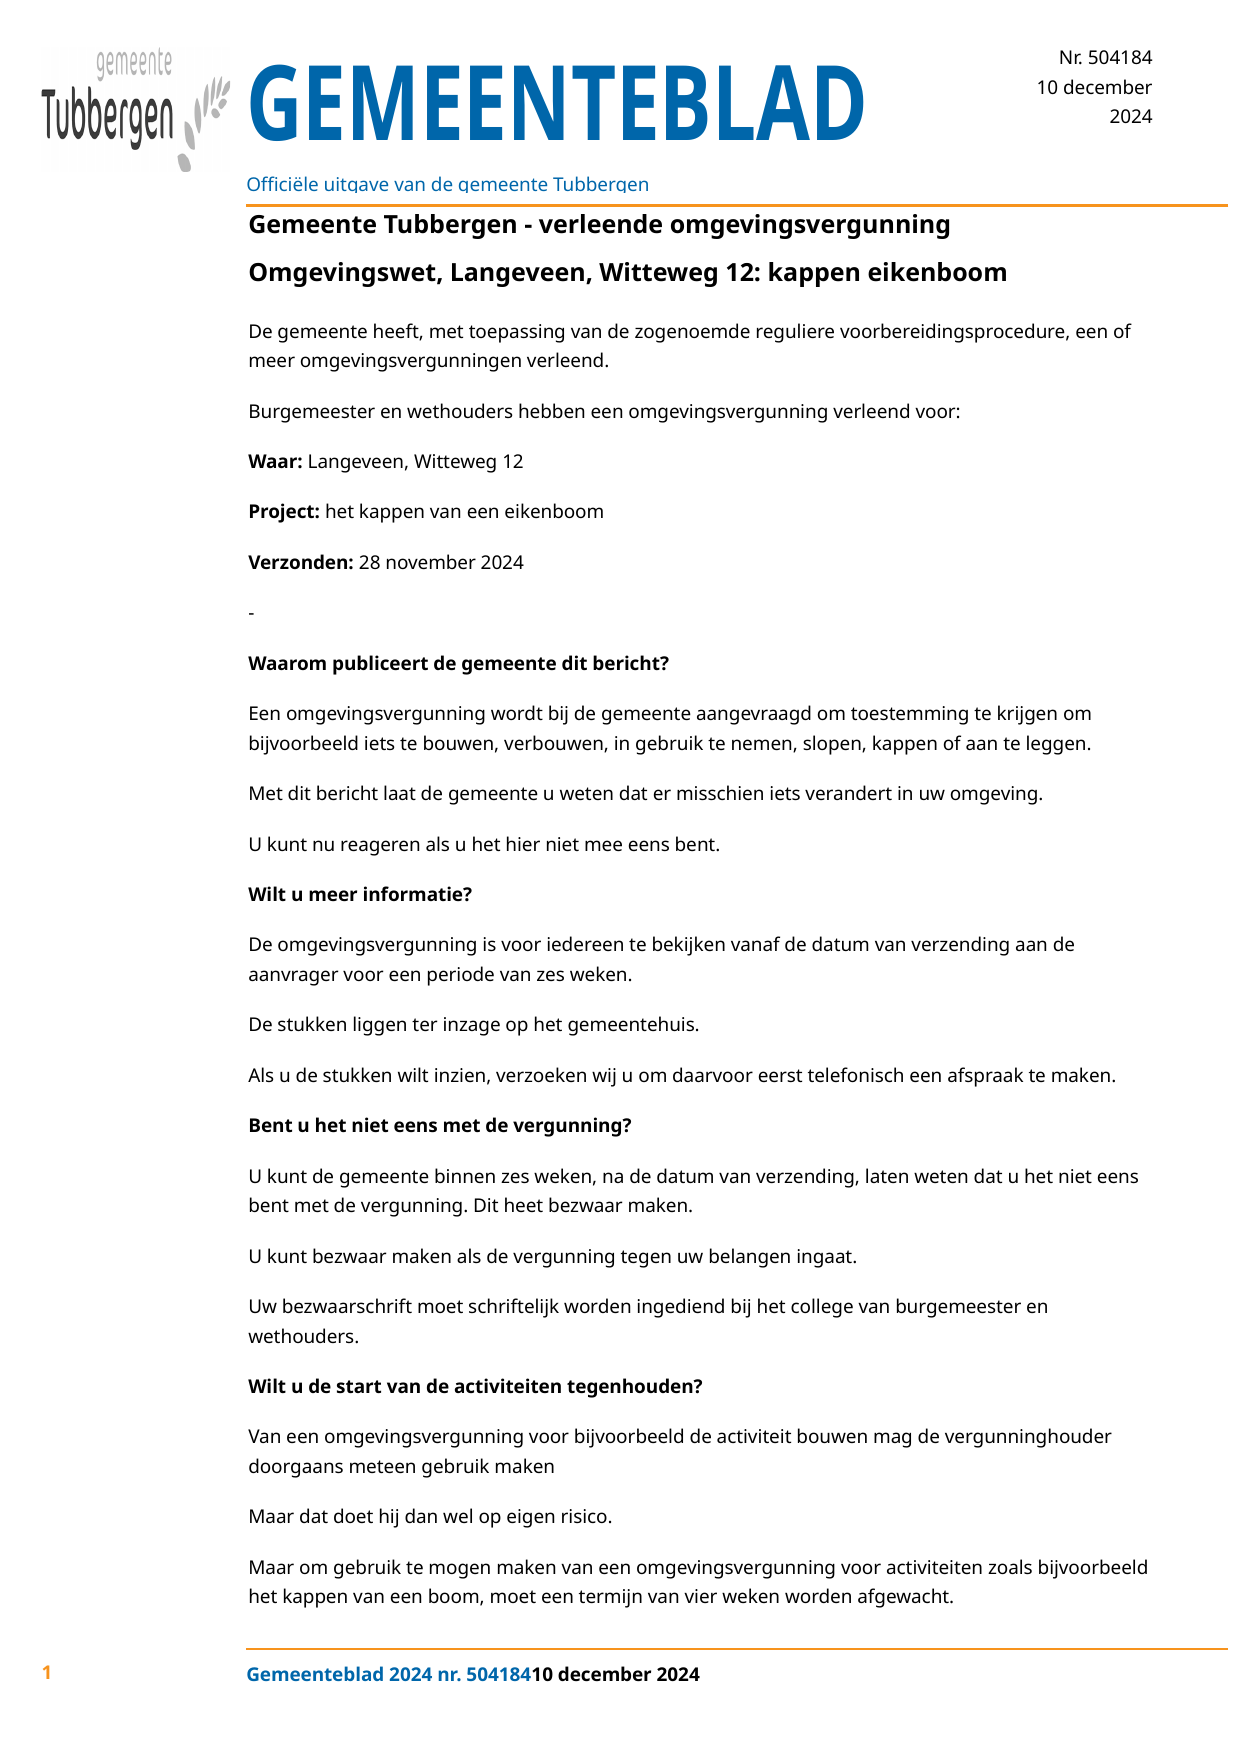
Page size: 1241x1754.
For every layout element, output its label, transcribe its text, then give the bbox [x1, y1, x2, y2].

text Als u de stukken wilt inzien, verzoeken wij u om daarvoor eerst telefonisch een afspraak te maken. [248, 1062, 1152, 1088]
text - [248, 599, 1152, 625]
text Verzonden: 28 november 2024 [248, 549, 1152, 575]
text Maar om gebruik te mogen maken van een omgevingsvergunning voor activiteiten zoals bijvoorbeeld het kappen van een boom, moet een termijn van vier weken worden afgewacht. [248, 1554, 1152, 1609]
text Een omgevingsvergunning wordt bij de gemeente aangevraagd om toestemming te krijgen om bijvoorbeeld iets te bouwen, verbouwen, in gebruik te nemen, slopen, kappen of aan te leggen. [248, 700, 1152, 756]
text De omgevingsvergunning is voor iedereen te bekijken vanaf de datum van verzending aan de aanvrager voor een periode van zes weken. [248, 932, 1152, 987]
text Waarom publiceert de gemeente dit bericht? [248, 650, 1152, 676]
text Met dit bericht laat de gemeente u weten dat er misschien iets verandert in uw omgeving. [248, 780, 1152, 806]
text Maar dat doet hij dan wel op eigen risico. [248, 1504, 1152, 1529]
text Burgemeester en wethouders hebben een omgevingsvergunning verleend voor: [248, 398, 1152, 424]
text Uw bezwaarschrift moet schriftelijk worden ingediend bij het college van burgemeester en wethouders. [248, 1293, 1152, 1349]
text U kunt bezwaar maken als de vergunning tegen uw belangen ingaat. [248, 1243, 1152, 1269]
picture [41, 47, 231, 172]
text De gemeente heeft, met toepassing van de zogenoemde reguliere voorbereidingsprocedure, een of meer omgevingsvergunningen verleend. [248, 318, 1152, 373]
text Wilt u meer informatie? [248, 881, 1152, 907]
text Wilt u de start van de activiteiten tegenhouden? [248, 1373, 1152, 1399]
text De stukken liggen ter inzage op het gemeentehuis. [248, 1012, 1152, 1037]
text Van een omgevingsvergunning voor bijvoorbeeld de activiteit bouwen mag de vergunninghouder doorgaans meteen gebruik maken [248, 1424, 1152, 1479]
text Project: het kappen van een eikenboom [248, 499, 1152, 524]
text Waar: Langeveen, Witteweg 12 [248, 448, 1152, 474]
text Bent u het niet eens met de vergunning? [248, 1112, 1152, 1138]
text Gemeente Tubbergen - verleende omgevingsvergunning Omgevingswet, Langeveen, Witteweg 12: kappen eikenboom [248, 207, 1152, 288]
text U kunt de gemeente binnen zes weken, na de datum van verzending, laten weten dat u het niet eens bent met de vergunning. Dit heet bezwaar maken. [248, 1163, 1152, 1218]
text U kunt nu reageren als u het hier niet mee eens bent. [248, 831, 1152, 857]
